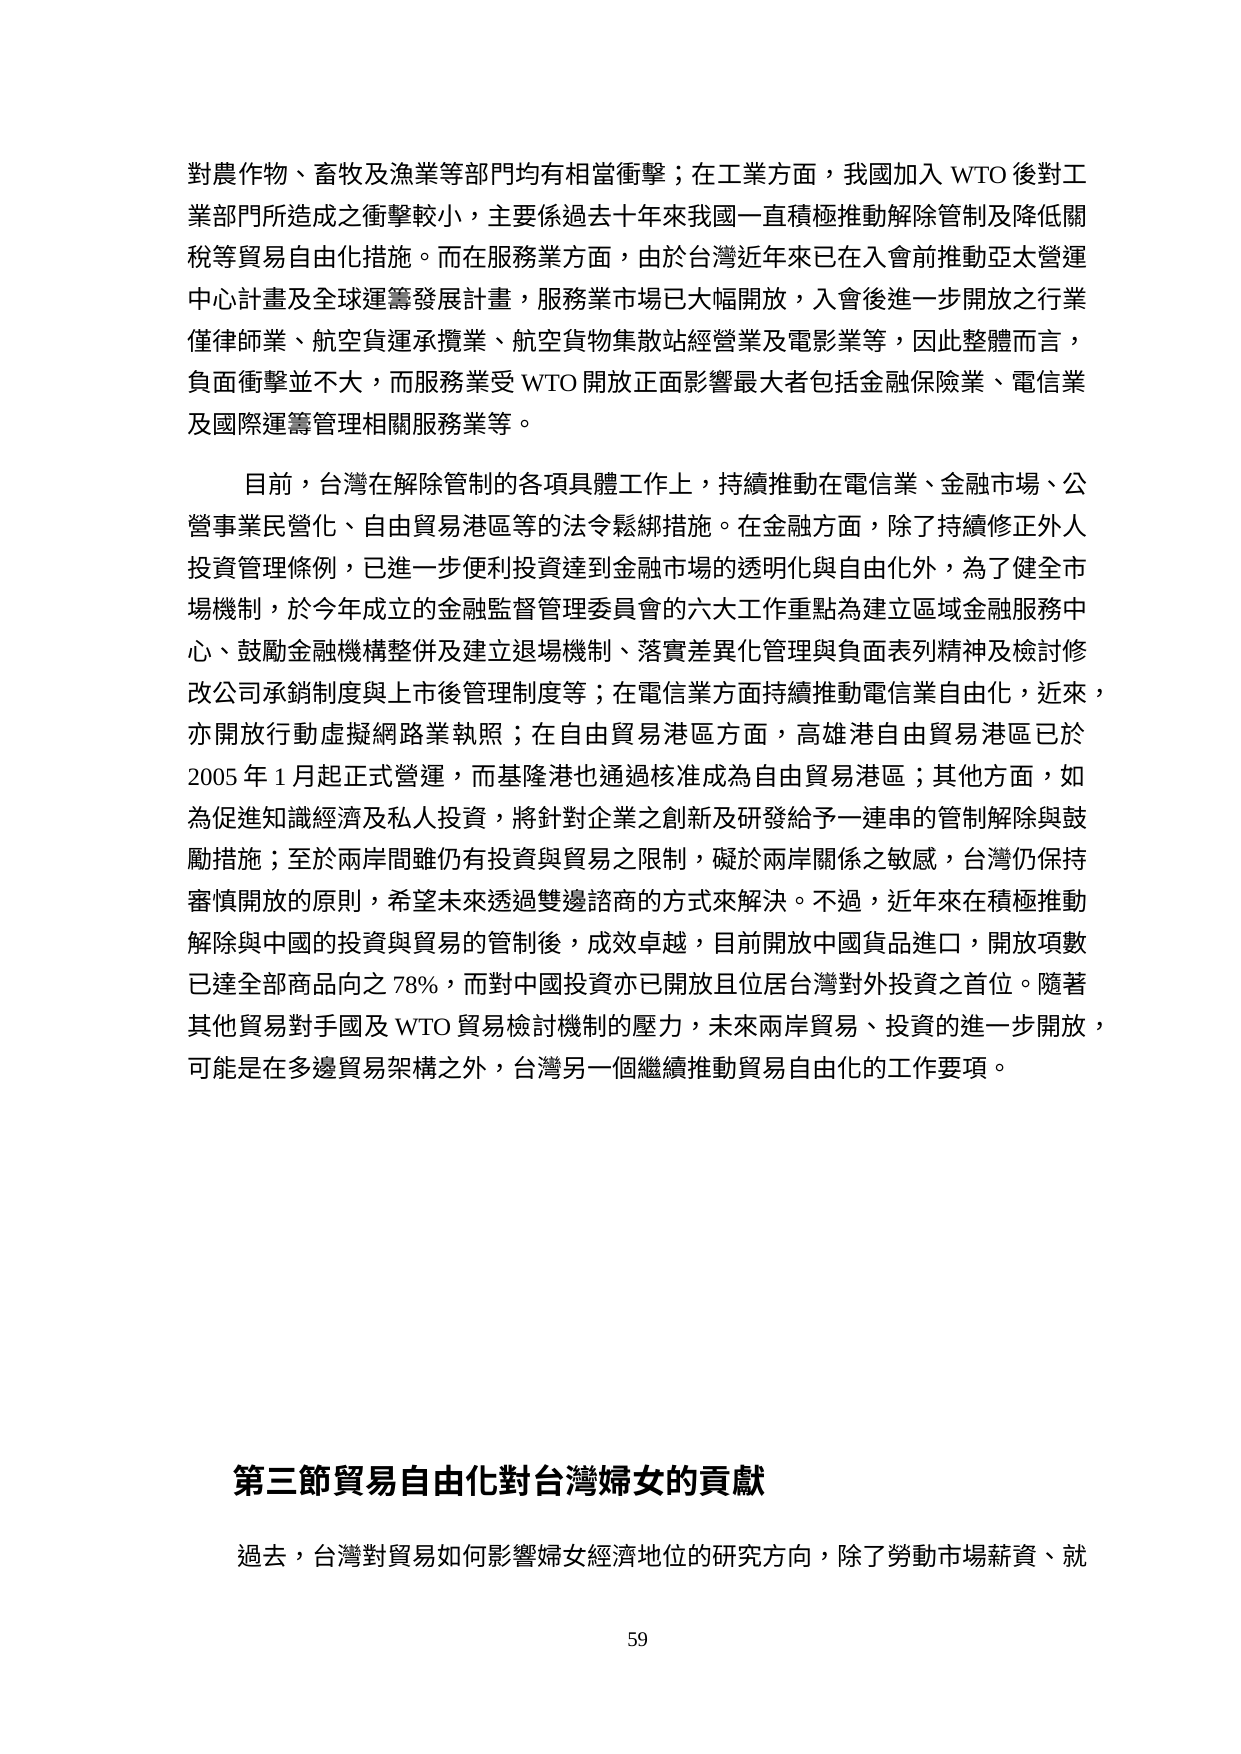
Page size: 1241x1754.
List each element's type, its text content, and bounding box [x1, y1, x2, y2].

text 過去，台灣對貿易如何影響婦女經濟地位的研究方向，除了勞動市場薪資、就 [187, 1535, 1087, 1573]
subtitle 貿易自由化對台灣婦女的貢獻 [232, 1442, 1087, 1517]
text 對農作物、畜牧及漁業等部門均有相當衝擊；在工業方面，我國加入WTO後對工業部門所造成之衝擊較小，主要係過去十年來我國一直積極推動解除管制及降低關稅等貿易自由化措施。而在服務業方面，由於台灣近年來已在入會前推動亞太營運中心計畫及全球運籌發展計畫，服務業市場已大幅開放，入會後進一步開放之行業僅律師業、航空貨運承攬業、航空貨物集散站經營業及電影業等，因此整體而言，負面衝擊並不大，而服務業受WTO開放正面影響最大者包括金融保險業、電信業及國際運籌管理相關服務業等。 [187, 150, 1087, 442]
text 目前，台灣在解除管制的各項具體工作上，持續推動在電信業、金融市場、公營事業民營化、自由貿易港區等的法令鬆綁措施。在金融方面，除了持續修正外人投資管理條例，已進一步便利投資達到金融市場的透明化與自由化外，為了健全市場機制，於今年成立的金融監督管理委員會的六大工作重點為建立區域金融服務中心、鼓勵金融機構整併及建立退場機制、落實差異化管理與負面表列精神及檢討修改公司承銷制度與上市後管理制度等；在電信業方面持續推動電信業自由化，近來，亦開放行動虛擬網路業執照；在自由貿易港區方面，高雄港自由貿易港區已於2005年1月起正式營運，而基隆港也通過核准成為自由貿易港區；其他方面，如為促進知識經濟及私人投資，將針對企業之創新及研發給予一連串的管制解除與鼓勵措施；至於兩岸間雖仍有投資與貿易之限制，礙於兩岸關係之敏感，台灣仍保持審慎開放的原則，希望未來透過雙邊諮商的方式來解決。不過，近年來在積極推動解除與中國的投資與貿易的管制後，成效卓越，目前開放中國貨品進口，開放項數已達全部商品向之78%，而對中國投資亦已開放且位居台灣對外投資之首位。隨著其他貿易對手國及WTO貿易檢討機制的壓力，未來兩岸貿易、投資的進一步開放，可能是在多邊貿易架構之外，台灣另一個繼續推動貿易自由化的工作要項。 [187, 460, 1087, 1085]
